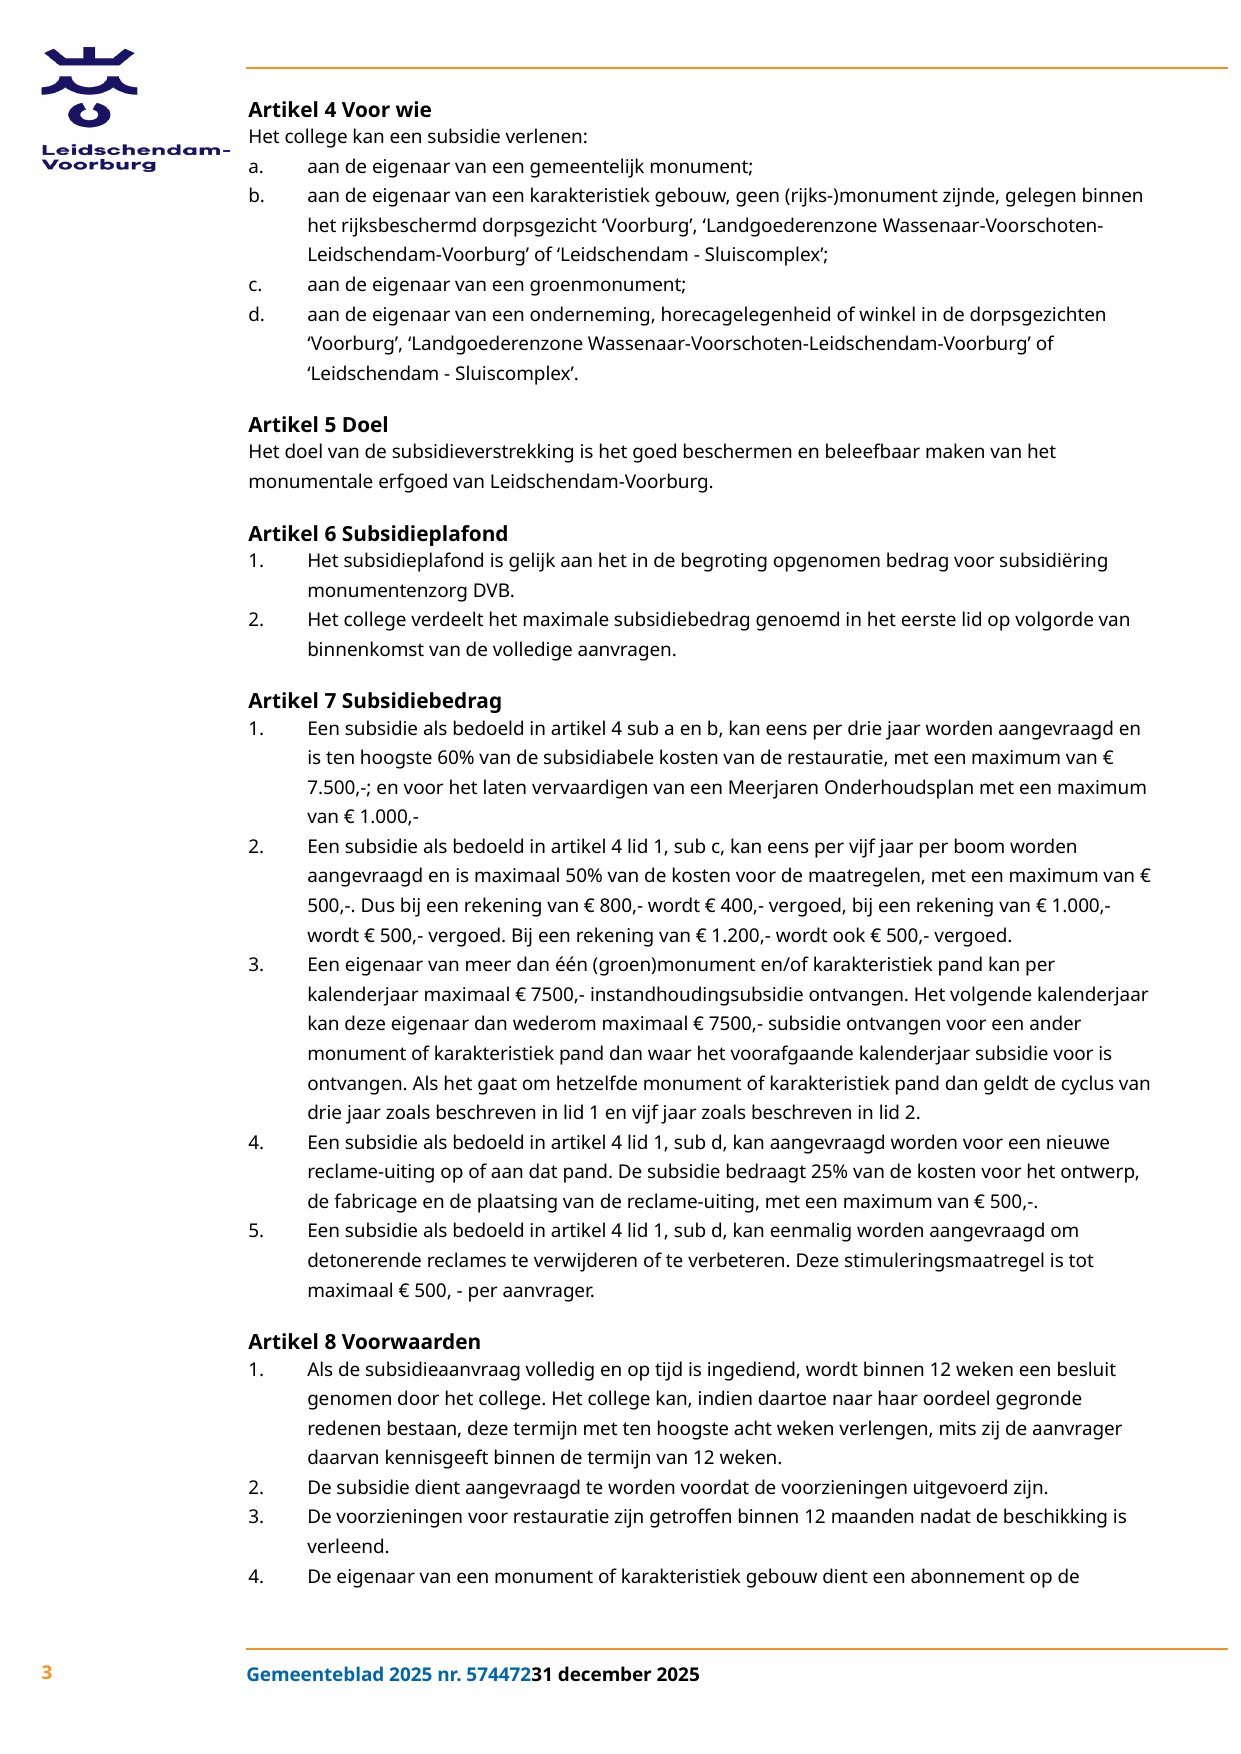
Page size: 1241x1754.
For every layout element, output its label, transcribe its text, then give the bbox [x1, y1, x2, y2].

text Het college kan een subsidie verlenen: [248, 123, 1152, 149]
text Artikel 7 Subsidiebedrag [248, 686, 1152, 715]
text Artikel 4 Voor wie [248, 95, 1152, 123]
list Een subsidie als bedoeld in artikel 4 lid 1, sub d, kan aangevraagd worden voor een nieuwe reclame-uiting op of aan dat pand. De subsidie bedraagt 25% van de kosten voor het ontwerp, de fabricage en de plaatsing van de reclame-uiting, met een maximum van € 500,-. [248, 1129, 1152, 1214]
list Het college verdeelt het maximale subsidiebedrag genoemd in het eerste lid op volgorde van binnenkomst van de volledige aanvragen. [248, 606, 1152, 662]
picture [41, 47, 231, 172]
list aan de eigenaar van een karakteristiek gebouw, geen (rijks-)monument zijnde, gelegen binnen het rijksbeschermd dorpsgezicht ‘Voorburg’, ‘Landgoederenzone Wassenaar-Voorschoten-Leidschendam-Voorburg’ of ‘Leidschendam - Sluiscomplex’; [248, 182, 1152, 267]
list Als de subsidieaanvraag volledig en op tijd is ingediend, wordt binnen 12 weken een besluit genomen door het college. Het college kan, indien daartoe naar haar oordeel gegronde redenen bestaan, deze termijn met ten hoogste acht weken verlengen, mits zij de aanvrager daarvan kennisgeeft binnen de termijn van 12 weken. [248, 1356, 1152, 1470]
text Artikel 5 Doel [248, 410, 1152, 439]
list De voorzieningen voor restauratie zijn getroffen binnen 12 maanden nadat de beschikking is verleend. [248, 1504, 1152, 1559]
list Een subsidie als bedoeld in artikel 4 lid 1, sub c, kan eens per vijf jaar per boom worden aangevraagd en is maximaal 50% van de kosten voor de maatregelen, met een maximum van € 500,-. Dus bij een rekening van € 800,- wordt € 400,- vergoed, bij een rekening van € 1.000,- wordt € 500,- vergoed. Bij een rekening van € 1.200,- wordt ook € 500,- vergoed. [248, 833, 1152, 948]
list aan de eigenaar van een onderneming, horecagelegenheid of winkel in de dorpsgezichten ‘Voorburg’, ‘Landgoederenzone Wassenaar-Voorschoten-Leidschendam-Voorburg’ of ‘Leidschendam - Sluiscomplex’. [248, 301, 1152, 386]
list aan de eigenaar van een gemeentelijk monument; [248, 153, 1152, 178]
list aan de eigenaar van een groenmonument; [248, 271, 1152, 297]
text Artikel 8 Voorwaarden [248, 1327, 1152, 1356]
list Een subsidie als bedoeld in artikel 4 lid 1, sub d, kan eenmalig worden aangevraagd om detonerende reclames te verwijderen of te verbeteren. Deze stimuleringsmaatregel is tot maximaal € 500, - per aanvrager. [248, 1218, 1152, 1303]
list Het subsidieplafond is gelijk aan het in de begroting opgenomen bedrag voor subsidiëring monumentenzorg DVB. [248, 547, 1152, 602]
list Een eigenaar van meer dan één (groen)monument en/of karakteristiek pand kan per kalenderjaar maximaal € 7500,- instandhoudingsubsidie ontvangen. Het volgende kalenderjaar kan deze eigenaar dan wederom maximaal € 7500,- subsidie ontvangen voor een ander monument of karakteristiek pand dan waar het voorafgaande kalenderjaar subsidie voor is ontvangen. Als het gaat om hetzelfde monument of karakteristiek pand dan geldt de cyclus van drie jaar zoals beschreven in lid 1 en vijf jaar zoals beschreven in lid 2. [248, 951, 1152, 1125]
text Artikel 6 Subsidieplafond [248, 519, 1152, 547]
list Een subsidie als bedoeld in artikel 4 sub a en b, kan eens per drie jaar worden aangevraagd en is ten hoogste 60% van de subsidiabele kosten van de restauratie, met een maximum van € 7.500,-; en voor het laten vervaardigen van een Meerjaren Onderhoudsplan met een maximum van € 1.000,- [248, 715, 1152, 829]
text Het doel van de subsidieverstrekking is het goed beschermen en beleefbaar maken van het monumentale erfgoed van Leidschendam-Voorburg. [248, 439, 1152, 494]
list De eigenaar van een monument of karakteristiek gebouw dient een abonnement op de [248, 1563, 1152, 1588]
list De subsidie dient aangevraagd te worden voordat de voorzieningen uitgevoerd zijn. [248, 1474, 1152, 1500]
